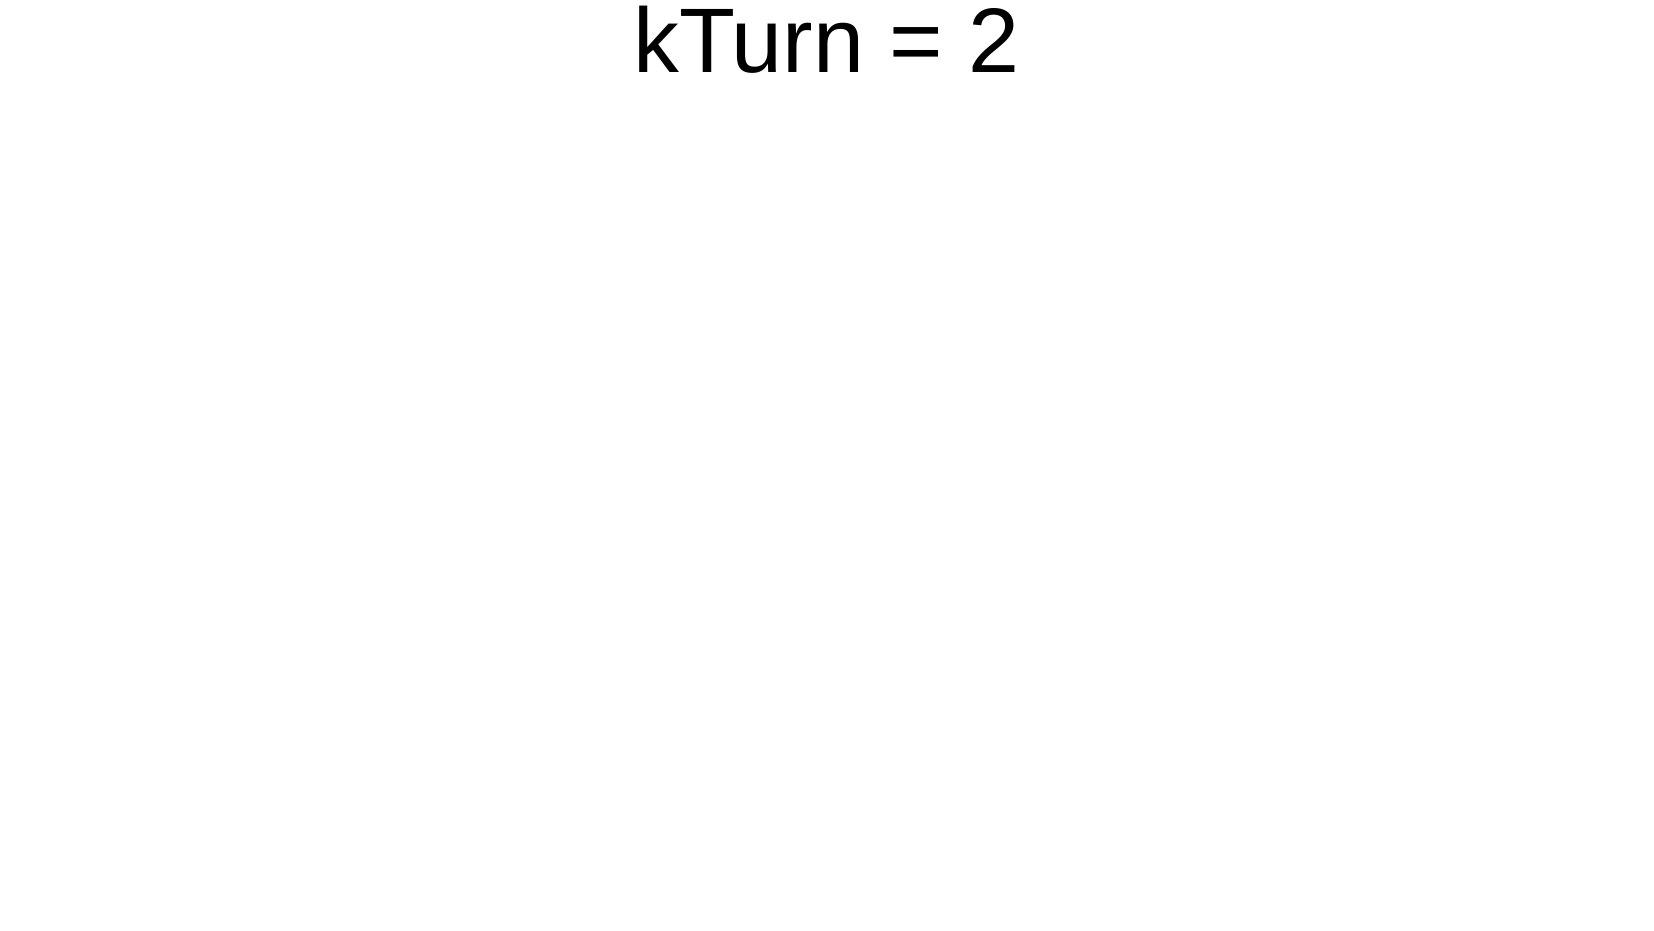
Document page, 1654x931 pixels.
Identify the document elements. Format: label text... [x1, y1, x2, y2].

title kTurn = 2 [82, 0, 1571, 119]
